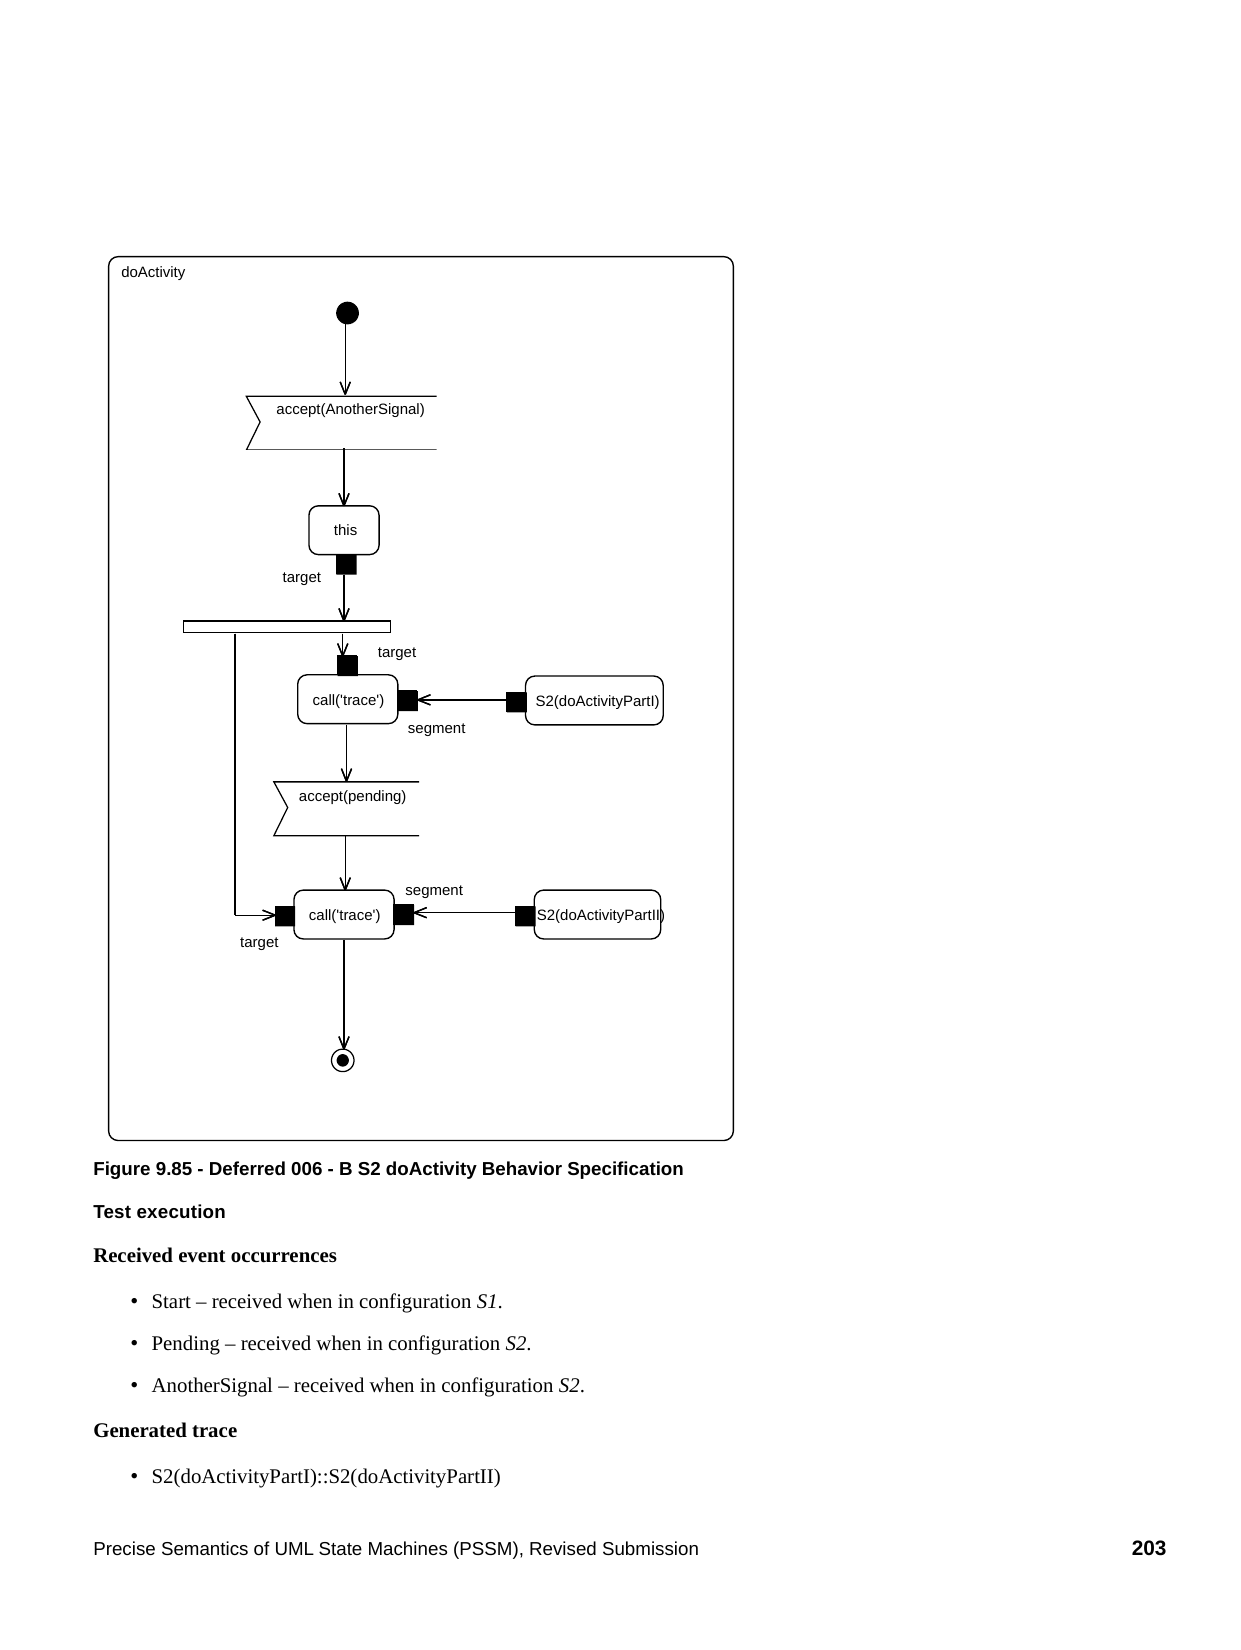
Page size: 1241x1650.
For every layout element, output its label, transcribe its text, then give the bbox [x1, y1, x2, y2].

text Generated trace [93, 1418, 1164, 1442]
list S2(doActivityPartI)::S2(doActivityPartII) [131, 1463, 1164, 1488]
list Pending – received when in configuration S2. [131, 1330, 1164, 1355]
text Received event occurrences [93, 1243, 1164, 1267]
subtitle Test execution [93, 231, 1164, 1222]
list Start – received when in configuration S1. [131, 1288, 1164, 1313]
text Figure 9.85 - Deferred 006 - B S2 doActivity Behavior Specification [93, 243, 748, 1180]
list AnotherSignal – received when in configuration S2. [131, 1372, 1164, 1397]
